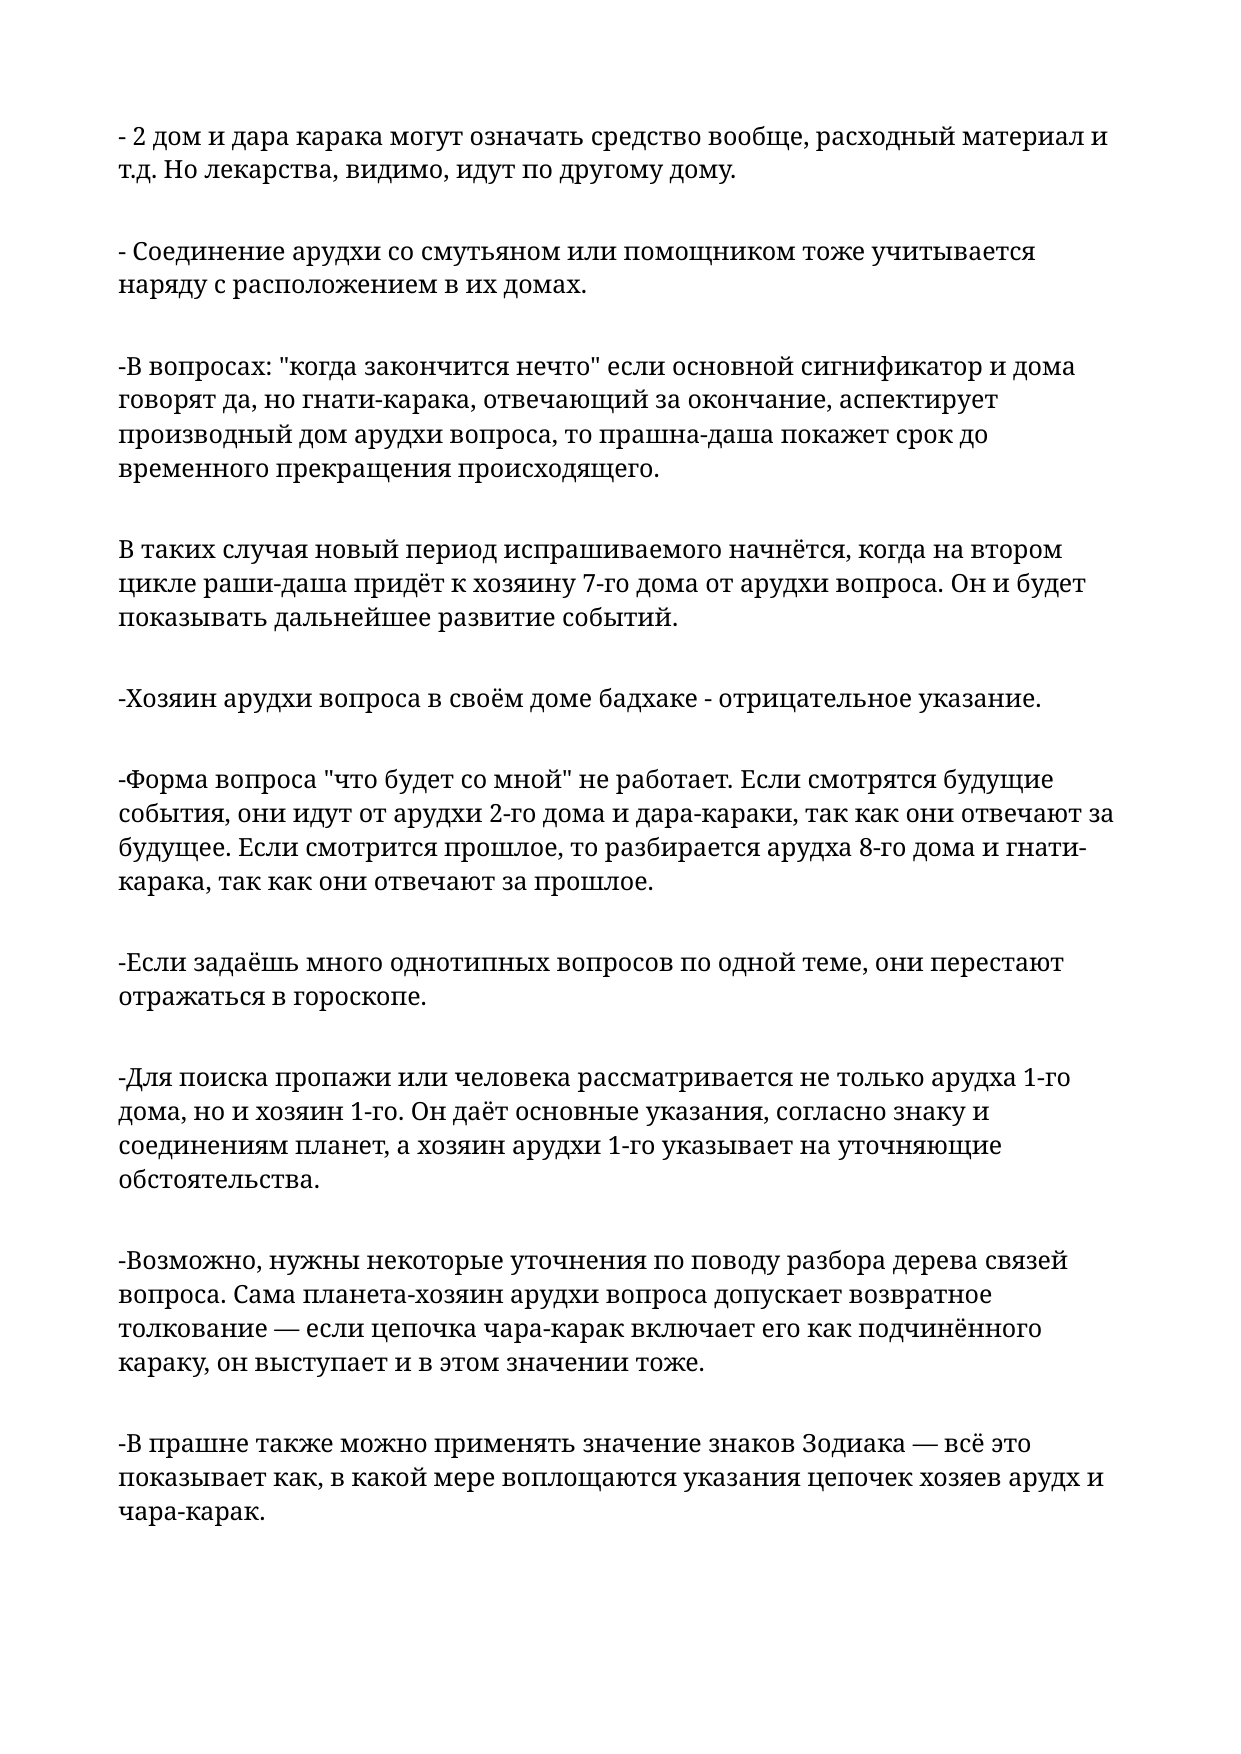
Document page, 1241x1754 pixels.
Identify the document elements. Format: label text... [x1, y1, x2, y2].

text -В прашне также можно применять значение знаков Зодиака — всё это показывает как, в какой мере воплощаются указания цепочек хозяев арудх и чара-карак. [118, 1426, 1122, 1528]
text -Хозяин арудхи вопроса в своём доме бадхаке - отрицательное указание. [118, 680, 1122, 714]
text -Форма вопроса "что будет со мной" не работает. Если смотрятся будущие события, они идут от арудхи 2-го дома и дара-караки, так как они отвечают за будущее. Если смотрится прошлое, то разбирается арудха 8-го дома и гнати-карака, так как они отвечают за прошлое. [118, 761, 1122, 897]
text В таких случая новый период испрашиваемого начнётся, когда на втором цикле раши-даша придёт к хозяину 7-го дома от арудхи вопроса. Он и будет показывать дальнейшее развитие событий. [118, 531, 1122, 633]
text -Если задаёшь много однотипных вопросов по одной теме, они перестают отражаться в гороскопе. [118, 944, 1122, 1012]
text - Соединение арудхи со смутьяном или помощником тоже учитывается наряду с расположением в их домах. [118, 233, 1122, 301]
text - 2 дом и дара карака могут означать средство вообще, расходный материал и т.д. Но лекарства, видимо, идут по другому дому. [118, 118, 1122, 186]
text -Для поиска пропажи или человека рассматривается не только арудха 1-го дома, но и хозяин 1-го. Он даёт основные указания, согласно знаку и соединениям планет, а хозяин арудхи 1-го указывает на уточняющие обстоятельства. [118, 1059, 1122, 1196]
text -В вопросах: "когда закончится нечто" если основной сигнификатор и дома говорят да, но гнати-карака, отвечающий за окончание, аспектирует производный дом арудхи вопроса, то прашна-даша покажет срок до временного прекращения происходящего. [118, 348, 1122, 484]
text -Возможно, нужны некоторые уточнения по поводу разбора дерева связей вопроса. Сама планета-хозяин арудхи вопроса допускает возвратное толкование — если цепочка чара-карак включает его как подчинённого караку, он выступает и в этом значении тоже. [118, 1242, 1122, 1379]
